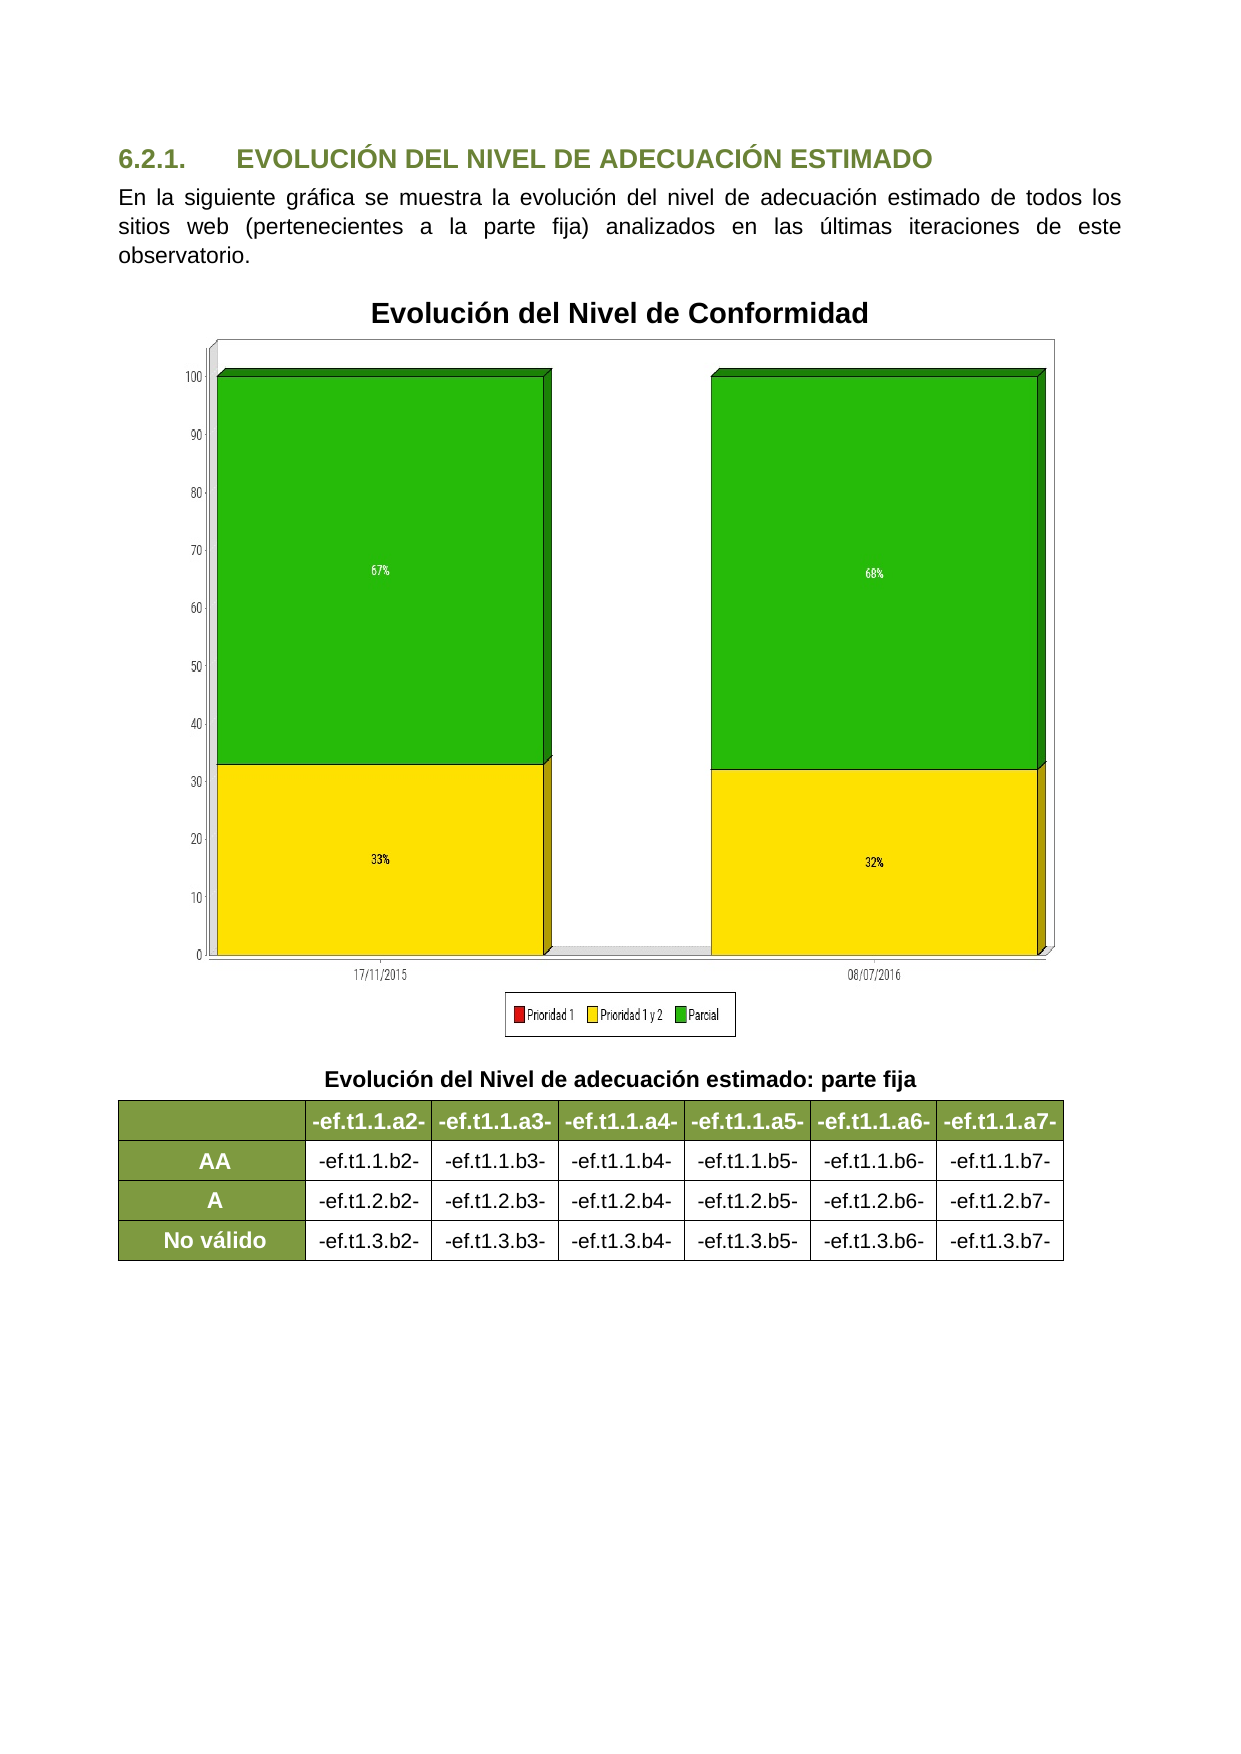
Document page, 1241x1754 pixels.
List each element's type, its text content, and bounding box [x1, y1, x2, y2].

table_cell -ef.t1.3.b2- [306, 1221, 431, 1260]
text En la siguiente gráfica se muestra la evolución del nivel de adecuación estimado de todos los sitios web (pertenecientes a la parte fija) analizados en las últimas iteraciones de este observatorio. [118, 184, 1122, 268]
table_cell -ef.t1.2.b4- [559, 1181, 684, 1220]
table_cell -ef.t1.3.b5- [685, 1221, 810, 1260]
table_cell -ef.t1.1.b5- [685, 1141, 810, 1180]
table_cell -ef.t1.1.b7- [937, 1141, 1063, 1180]
table_cell -ef.t1.3.b7- [937, 1221, 1063, 1260]
table_cell -ef.t1.2.b6- [811, 1181, 936, 1220]
subtitle Evolución del Nivel de adecuación estimado [118, 143, 1122, 174]
table_header -ef.t1.1.a4- [559, 1101, 684, 1140]
picture [178, 329, 1062, 1039]
table_cell AA [119, 1141, 305, 1180]
table_cell -ef.t1.3.b3- [432, 1221, 558, 1260]
table_header -ef.t1.1.a5- [685, 1101, 810, 1140]
table_header -ef.t1.1.a2- [306, 1101, 431, 1140]
table_header -ef.t1.1.a3- [432, 1101, 558, 1140]
table_cell -ef.t1.2.b7- [937, 1181, 1063, 1220]
table_cell A [119, 1181, 305, 1220]
text Evolución del Nivel de Conformidad [118, 296, 1122, 329]
table_cell -ef.t1.1.b6- [811, 1141, 936, 1180]
table_cell -ef.t1.3.b6- [811, 1221, 936, 1260]
table_cell -ef.t1.1.b4- [559, 1141, 684, 1180]
table_cell No válido [119, 1221, 305, 1260]
table_cell -ef.t1.1.b2- [306, 1141, 431, 1180]
table_cell -ef.t1.2.b3- [432, 1181, 558, 1220]
table_cell -ef.t1.1.b3- [432, 1141, 558, 1180]
table_header [119, 1101, 305, 1140]
table_cell -ef.t1.2.b2- [306, 1181, 431, 1220]
table_cell -ef.t1.3.b4- [559, 1221, 684, 1260]
table_header -ef.t1.1.a7- [937, 1101, 1063, 1140]
table_header -ef.t1.1.a6- [811, 1101, 936, 1140]
text Evolución del Nivel de adecuación estimado: parte fija [118, 1066, 1122, 1093]
table_cell -ef.t1.2.b5- [685, 1181, 810, 1220]
